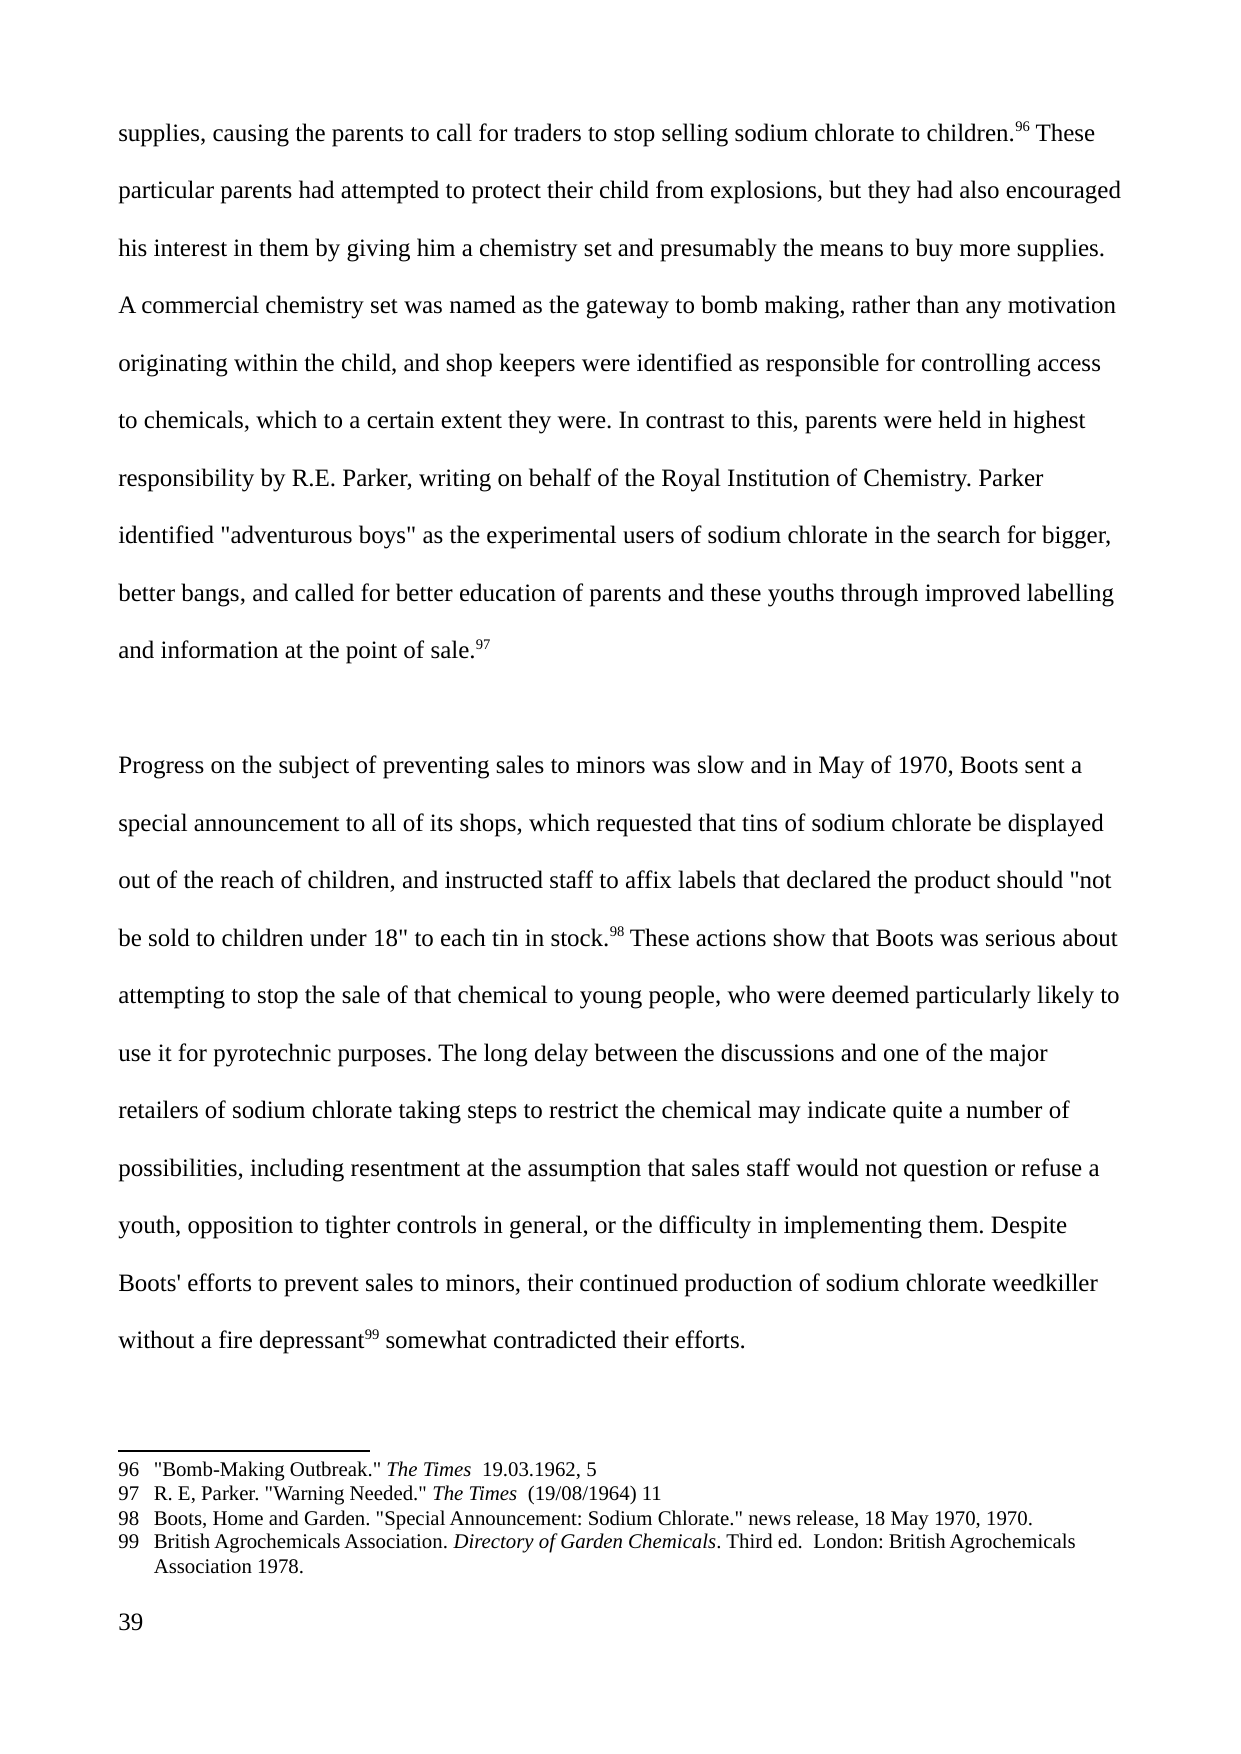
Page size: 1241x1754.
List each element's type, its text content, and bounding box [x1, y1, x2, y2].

text Boots, Home and Garden. "Special Announcement: Sodium Chlorate." news release, 18 May 1970, 1970. [118, 1505, 1122, 1529]
text R. E, Parker. "Warning Needed." The Times (19/08/1964) 11 [118, 1481, 1122, 1505]
text Progress on the subject of preventing sales to minors was slow and in May of 1970, Boots sent a special announcement to all of its shops, which requested that tins of sodium chlorate be displayed out of the reach of children, and instructed staff to affix labels that declared the product should "not be sold to children under 18" to each tin in stock. These actions show that Boots was serious about attempting to stop the sale of that chemical to young people, who were deemed particularly likely to use it for pyrotechnic purposes. The long delay between the discussions and one of the major retailers of sodium chlorate taking steps to restrict the chemical may indicate quite a number of possibilities, including resentment at the assumption that sales staff would not question or refuse a youth, opposition to tighter controls in general, or the difficulty in implementing them. Despite Boots' efforts to prevent sales to minors, their continued production of sodium chlorate weedkiller without a fire depressant somewhat contradicted their efforts. [118, 751, 1122, 1354]
text supplies, causing the parents to call for traders to stop selling sodium chlorate to children. These particular parents had attempted to protect their child from explosions, but they had also encouraged his interest in them by giving him a chemistry set and presumably the means to buy more supplies. A commercial chemistry set was named as the gateway to bomb making, rather than any motivation originating within the child, and shop keepers were identified as responsible for controlling access to chemicals, which to a certain extent they were. In contrast to this, parents were held in highest responsibility by R.E. Parker, writing on behalf of the Royal Institution of Chemistry. Parker identified "adventurous boys" as the experimental users of sodium chlorate in the search for bigger, better bangs, and called for better education of parents and these youths through improved labelling and information at the point of sale. [118, 118, 1122, 664]
text British Agrochemicals Association. Directory of Garden Chemicals. Third ed. London: British Agrochemicals Association 1978. [118, 1529, 1122, 1578]
text "Bomb-Making Outbreak." The Times 19.03.1962, 5 [118, 1457, 1122, 1481]
